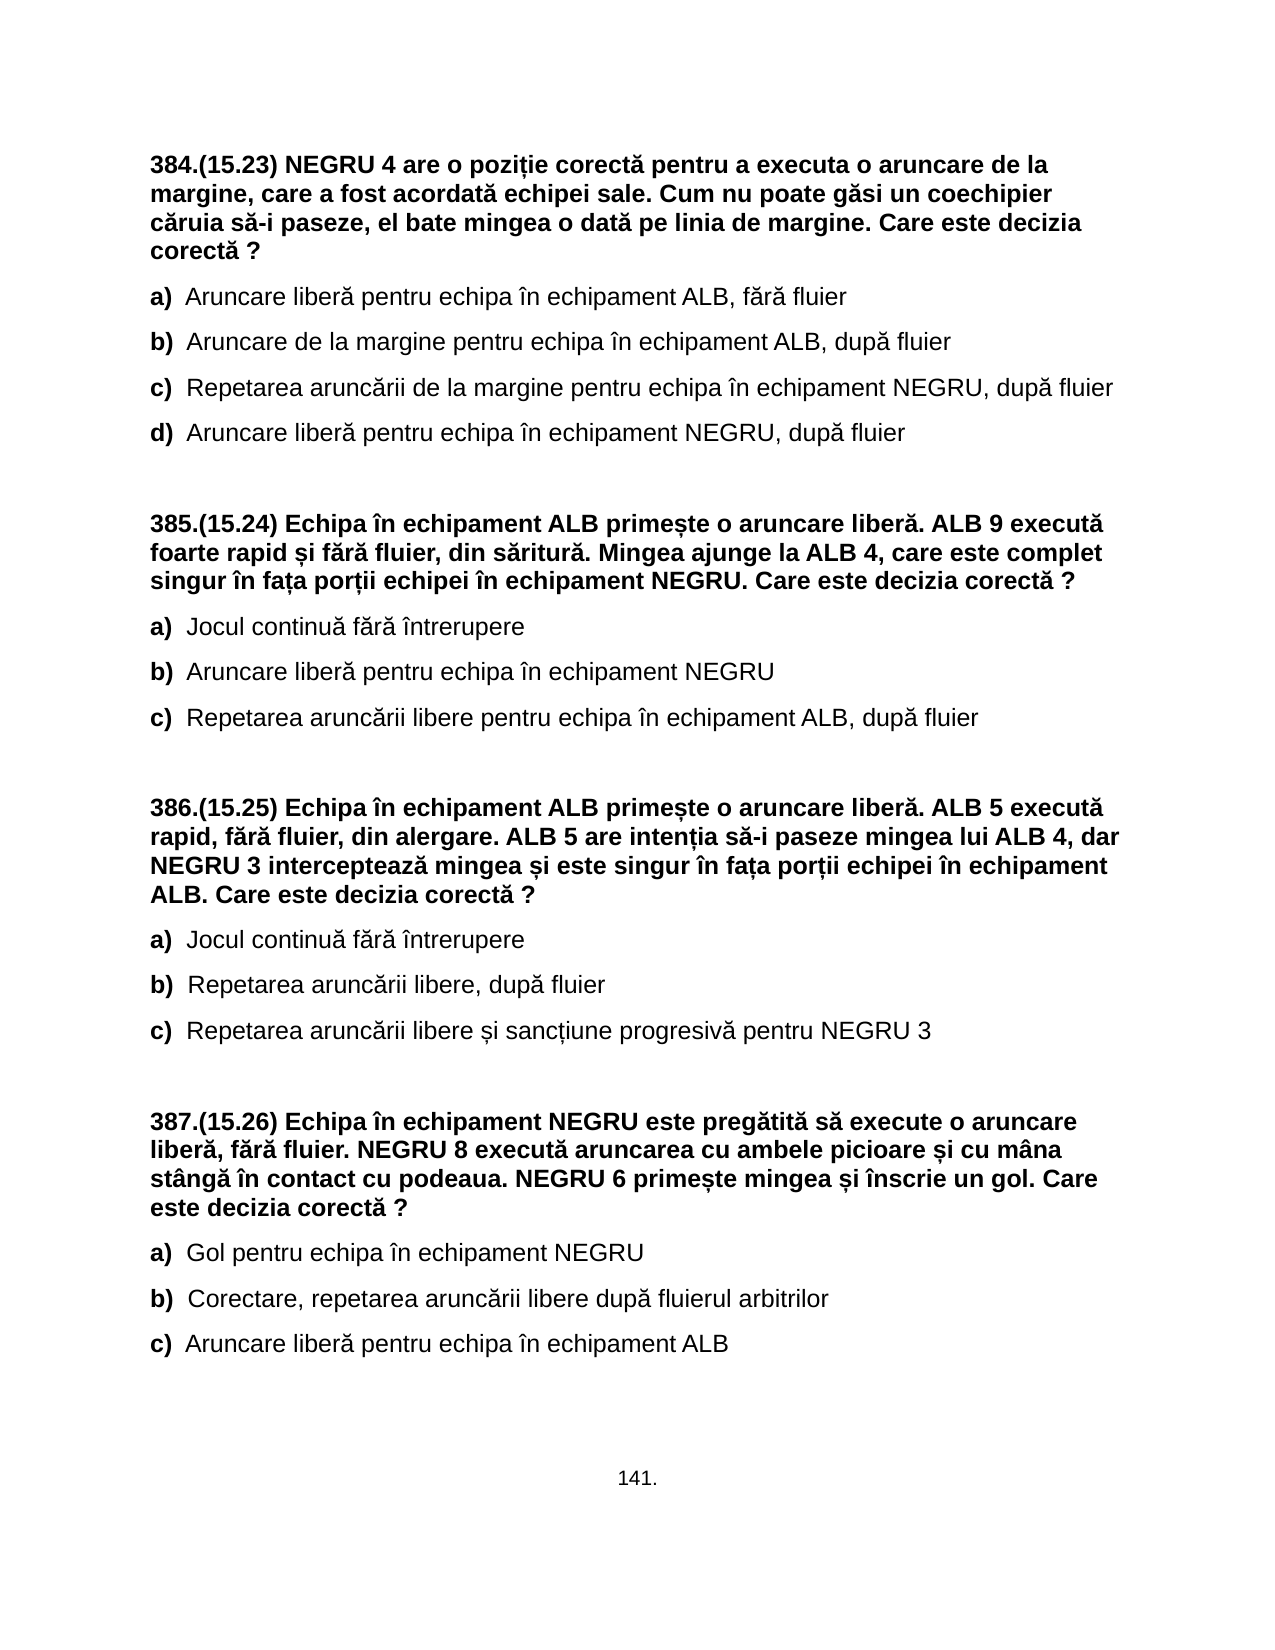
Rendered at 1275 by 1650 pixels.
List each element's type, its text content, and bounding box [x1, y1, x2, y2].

text 387.(15.26) Echipa în echipament NEGRU este pregătită să execute o aruncare liberă, fără fluier. NEGRU 8 execută aruncarea cu ambele picioare și cu mâna stângă în contact cu podeaua. NEGRU 6 primește mingea și înscrie un gol. Care este decizia corectă ? [150, 1107, 1125, 1222]
text a) Jocul continuă fără întrerupere [150, 612, 1125, 640]
text 141. [150, 1465, 1125, 1489]
text d) Aruncare liberă pentru echipa în echipament NEGRU, după fluier [150, 418, 1125, 447]
text a) Gol pentru echipa în echipament NEGRU [150, 1238, 1125, 1267]
text b) Corectare, repetarea aruncării libere după fluierul arbitrilor [150, 1284, 1125, 1312]
text b) Aruncare liberă pentru echipa în echipament NEGRU [150, 657, 1125, 686]
text a) Jocul continuă fără întrerupere [150, 925, 1125, 954]
text 385.(15.24) Echipa în echipament ALB primește o aruncare liberă. ALB 9 execută foarte rapid și fără fluier, din săritură. Mingea ajunge la ALB 4, care este complet singur în fața porții echipei în echipament NEGRU. Care este decizia corectă ? [150, 509, 1125, 595]
text c) Repetarea aruncării de la margine pentru echipa în echipament NEGRU, după fluier [150, 372, 1125, 401]
text c) Repetarea aruncării libere pentru echipa în echipament ALB, după fluier [150, 702, 1125, 731]
text 384.(15.23) NEGRU 4 are o poziție corectă pentru a executa o aruncare de la margine, care a fost acordată echipei sale. Cum nu poate găsi un coechipier căruia să-i paseze, el bate mingea o dată pe linia de margine. Care este decizia corectă ? [150, 150, 1125, 265]
text c) Aruncare liberă pentru echipa în echipament ALB [150, 1329, 1125, 1358]
text b) Repetarea aruncării libere, după fluier [150, 970, 1125, 999]
text 386.(15.25) Echipa în echipament ALB primește o aruncare liberă. ALB 5 execută rapid, fără fluier, din alergare. ALB 5 are intenția să-i paseze mingea lui ALB 4, dar NEGRU 3 interceptează mingea și este singur în fața porții echipei în echipament ALB. Care este decizia corectă ? [150, 793, 1125, 908]
text a) Aruncare liberă pentru echipa în echipament ALB, fără fluier [150, 282, 1125, 310]
text c) Repetarea aruncării libere și sancțiune progresivă pentru NEGRU 3 [150, 1016, 1125, 1044]
text b) Aruncare de la margine pentru echipa în echipament ALB, după fluier [150, 327, 1125, 356]
